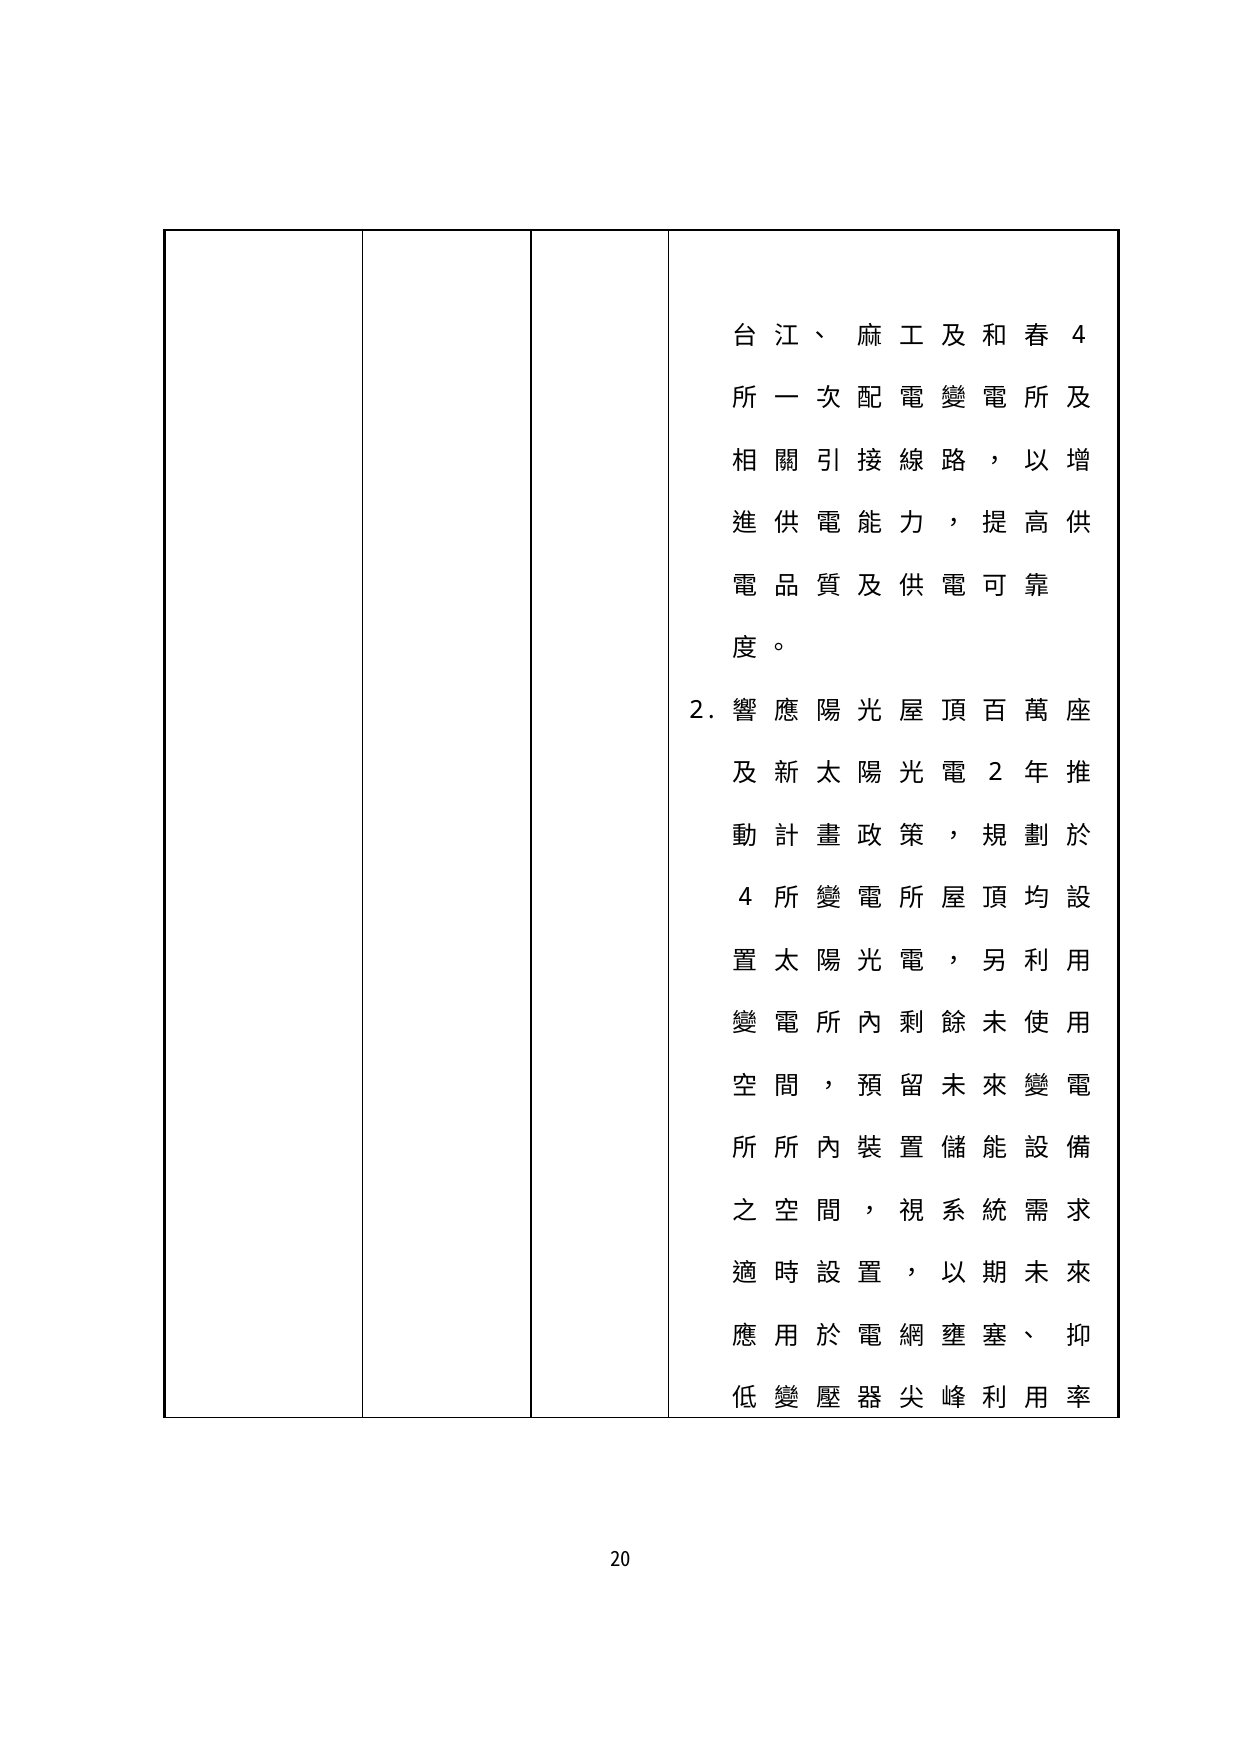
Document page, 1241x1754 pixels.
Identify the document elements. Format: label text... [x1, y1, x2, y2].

table_cell [532, 231, 668, 1417]
table_cell [166, 231, 362, 1417]
table_cell 台江、麻工及和春4所一次配電變電所及相關引接線路，以增進供電能力，提高供電品質及供電可靠度。 2.響應陽光屋頂百萬座及新太陽光電2年推動計畫政策，規劃於4所變電所屋頂均設置太陽光電，另利用變電所內剩餘未使用空間，預留未來變電所所內裝置儲能設備之空間，視系統需求適時設置，以期未來應用於電網壅塞、抑低變壓器尖峰利用率 [669, 231, 1117, 1417]
table_cell [363, 231, 530, 1417]
